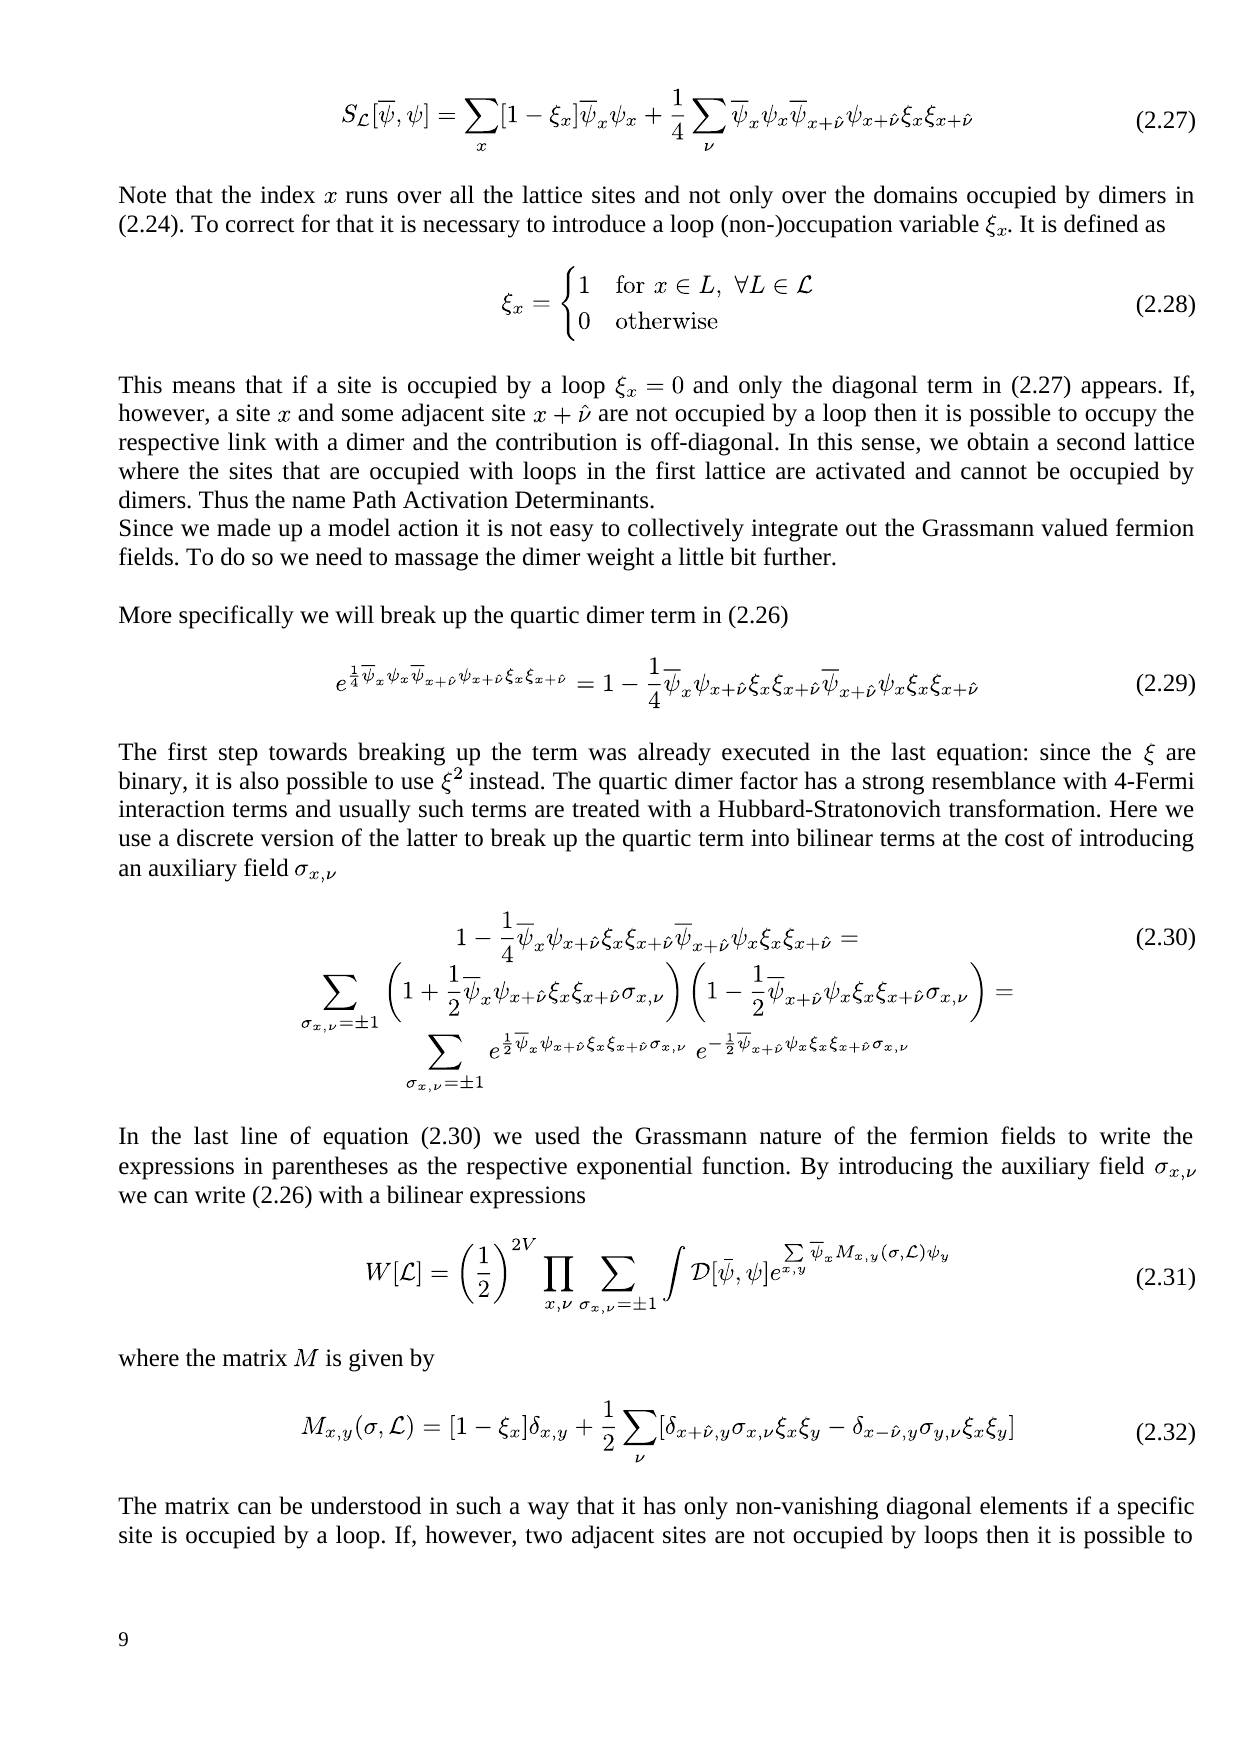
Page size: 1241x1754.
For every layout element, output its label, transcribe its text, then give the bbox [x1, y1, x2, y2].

text [118, 1400, 607, 1462]
text The matrix can be understood in such a way that it has only non-vanishing diagonal elements if a specific site is occupied by a loop. If, however, two adjacent sites are not occupied by loops then it is possible to [118, 1491, 1196, 1549]
text In the last line of equation (2.30) we used the Grassmann nature of the fermion fields to write the expressions in parentheses as the respective exponential function. By introducing the auxiliary field we can write (2.26) with a bilinear expressions [118, 1121, 1196, 1209]
text [118, 89, 476, 151]
text [118, 657, 653, 708]
text (2.28) [575, 266, 1196, 341]
text This means that if a site is occupied by a loop and only the diagonal term in (2.27) appears. If, however, a site and some adjacent site are not occupied by a loop then it is possible to occupy the respective link with a dimer and the contribution is off-diagonal. In this sense, we obtain a second lattice where the sites that are occupied with loops in the first lattice are activated and cannot be occupied by dimers. Thus the name Path Activation Determinants. [118, 370, 1196, 513]
text [118, 911, 506, 962]
text (2.32) [610, 1400, 1196, 1462]
text Note that the index runs over all the lattice sites and not only over the domains occupied by dimers in (2.24). To correct for that it is necessary to introduce a loop (non-)occupation variable . It is defined as [118, 180, 1196, 237]
text (2.27) [709, 89, 1196, 151]
text [118, 266, 572, 341]
text [118, 1238, 602, 1314]
text (2.30) [509, 911, 1196, 962]
text (2.29) [656, 657, 1196, 708]
text where the matrix is given by [118, 1343, 1196, 1372]
text More specifically we will break up the quartic dimer term in (2.26) [118, 600, 1196, 628]
text (2.31) [537, 1238, 1196, 1314]
text Since we made up a model action it is not easy to collectively integrate out the Grassmann valued fermion fields. To do so we need to massage the dimer weight a little bit further. [118, 513, 1196, 571]
text The first step towards breaking up the term was already executed in the last equation: since the are binary, it is also possible to use instead. The quartic dimer factor has a strong resemblance with 4-Fermi interaction terms and usually such terms are treated with a Hubbard-Stratonovich transformation. Here we use a discrete version of the latter to break up the quartic term into bilinear terms at the cost of introducing an auxiliary field [118, 737, 1196, 883]
